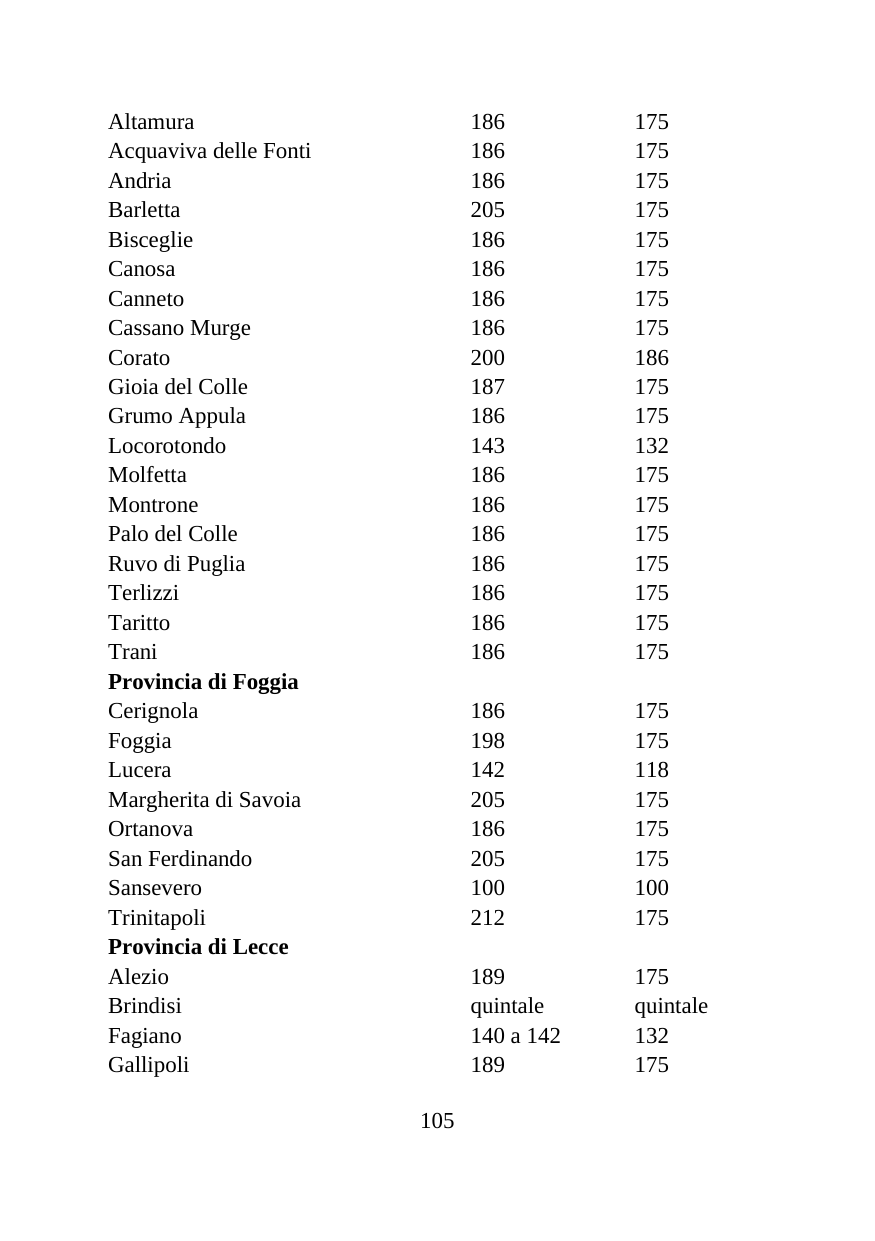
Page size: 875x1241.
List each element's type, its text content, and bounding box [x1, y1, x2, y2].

table_cell 175 [633, 490, 768, 519]
table_cell 175 [633, 165, 768, 195]
table_cell 198 [469, 725, 633, 755]
table_cell Gallipoli [106, 1050, 469, 1079]
table_cell 175 [633, 136, 768, 165]
table_cell Brindisi [106, 991, 469, 1020]
table_cell Lucera [106, 755, 469, 784]
table_cell 186 [469, 637, 633, 666]
table_cell 175 [633, 1050, 768, 1079]
table_cell Ortanova [106, 814, 469, 843]
table_cell 186 [469, 313, 633, 342]
table_cell 186 [469, 165, 633, 195]
table_cell 175 [633, 784, 768, 814]
table_cell 175 [633, 224, 768, 254]
table_cell [633, 666, 768, 696]
table_cell 132 [633, 1020, 768, 1049]
table_cell 175 [633, 814, 768, 843]
table_cell 175 [633, 106, 768, 136]
table_cell Molfetta [106, 460, 469, 489]
table_cell Trani [106, 637, 469, 666]
table_cell 175 [633, 696, 768, 725]
table_cell Provincia di Foggia [106, 666, 469, 696]
table_cell 186 [469, 283, 633, 313]
table_cell 175 [633, 608, 768, 637]
table_cell 186 [469, 814, 633, 843]
table_cell 189 [469, 961, 633, 991]
table_cell Terlizzi [106, 578, 469, 607]
table_cell 175 [633, 578, 768, 607]
table_cell quintale [633, 991, 768, 1020]
table_cell 175 [633, 902, 768, 932]
table_cell 186 [469, 254, 633, 283]
table_cell 175 [633, 195, 768, 224]
table_cell Corato [106, 342, 469, 372]
table_cell 132 [633, 431, 768, 460]
table_cell Palo del Colle [106, 519, 469, 548]
table_cell Cassano Murge [106, 313, 469, 342]
table_cell 175 [633, 372, 768, 401]
table_cell 186 [469, 549, 633, 578]
table_cell 187 [469, 372, 633, 401]
table_cell 175 [633, 725, 768, 755]
table_cell 189 [469, 1050, 633, 1079]
table_cell quintale [469, 991, 633, 1020]
table_cell 186 [469, 490, 633, 519]
table_cell 175 [633, 843, 768, 873]
table_cell 186 [469, 136, 633, 165]
table_cell 175 [633, 637, 768, 666]
table_cell 100 [633, 873, 768, 902]
table_cell Foggia [106, 725, 469, 755]
table_cell 175 [633, 283, 768, 313]
table_cell 143 [469, 431, 633, 460]
table_cell Cerignola [106, 696, 469, 725]
table_cell San Ferdinando [106, 843, 469, 873]
table_cell 100 [469, 873, 633, 902]
table_cell 175 [633, 401, 768, 431]
table_cell Altamura [106, 106, 469, 136]
table_cell Trinitapoli [106, 902, 469, 932]
table_cell 205 [469, 195, 633, 224]
table_cell Gioia del Colle [106, 372, 469, 401]
table_cell 186 [469, 106, 633, 136]
table_cell 175 [633, 313, 768, 342]
table_cell Canosa [106, 254, 469, 283]
table_cell Ruvo di Puglia [106, 549, 469, 578]
table_cell 186 [469, 401, 633, 431]
table_cell 175 [633, 961, 768, 991]
table_cell 212 [469, 902, 633, 932]
table_cell Acquaviva delle Fonti [106, 136, 469, 165]
table_cell 200 [469, 342, 633, 372]
table_cell 175 [633, 519, 768, 548]
table_cell Sansevero [106, 873, 469, 902]
table_cell 118 [633, 755, 768, 784]
table_cell Grumo Appula [106, 401, 469, 431]
table_cell 186 [633, 342, 768, 372]
table_cell 186 [469, 578, 633, 607]
table_cell Margherita di Savoia [106, 784, 469, 814]
table_cell [469, 666, 633, 696]
table_cell 186 [469, 224, 633, 254]
table_cell [469, 932, 633, 961]
table_cell Taritto [106, 608, 469, 637]
table_cell Bisceglie [106, 224, 469, 254]
table_cell 186 [469, 608, 633, 637]
table_cell Provincia di Lecce [106, 932, 469, 961]
table_cell Alezio [106, 961, 469, 991]
table_cell Montrone [106, 490, 469, 519]
table_cell 186 [469, 460, 633, 489]
table_cell 140 a 142 [469, 1020, 633, 1049]
table_cell Andria [106, 165, 469, 195]
table_cell [633, 932, 768, 961]
table_cell 175 [633, 254, 768, 283]
table_cell 186 [469, 519, 633, 548]
table_cell 142 [469, 755, 633, 784]
table_cell Canneto [106, 283, 469, 313]
table_cell 186 [469, 696, 633, 725]
table_cell Fagiano [106, 1020, 469, 1049]
table_cell 205 [469, 843, 633, 873]
table_cell 205 [469, 784, 633, 814]
table_cell Locorotondo [106, 431, 469, 460]
table_cell 175 [633, 549, 768, 578]
table_cell 175 [633, 460, 768, 489]
table_cell Barletta [106, 195, 469, 224]
